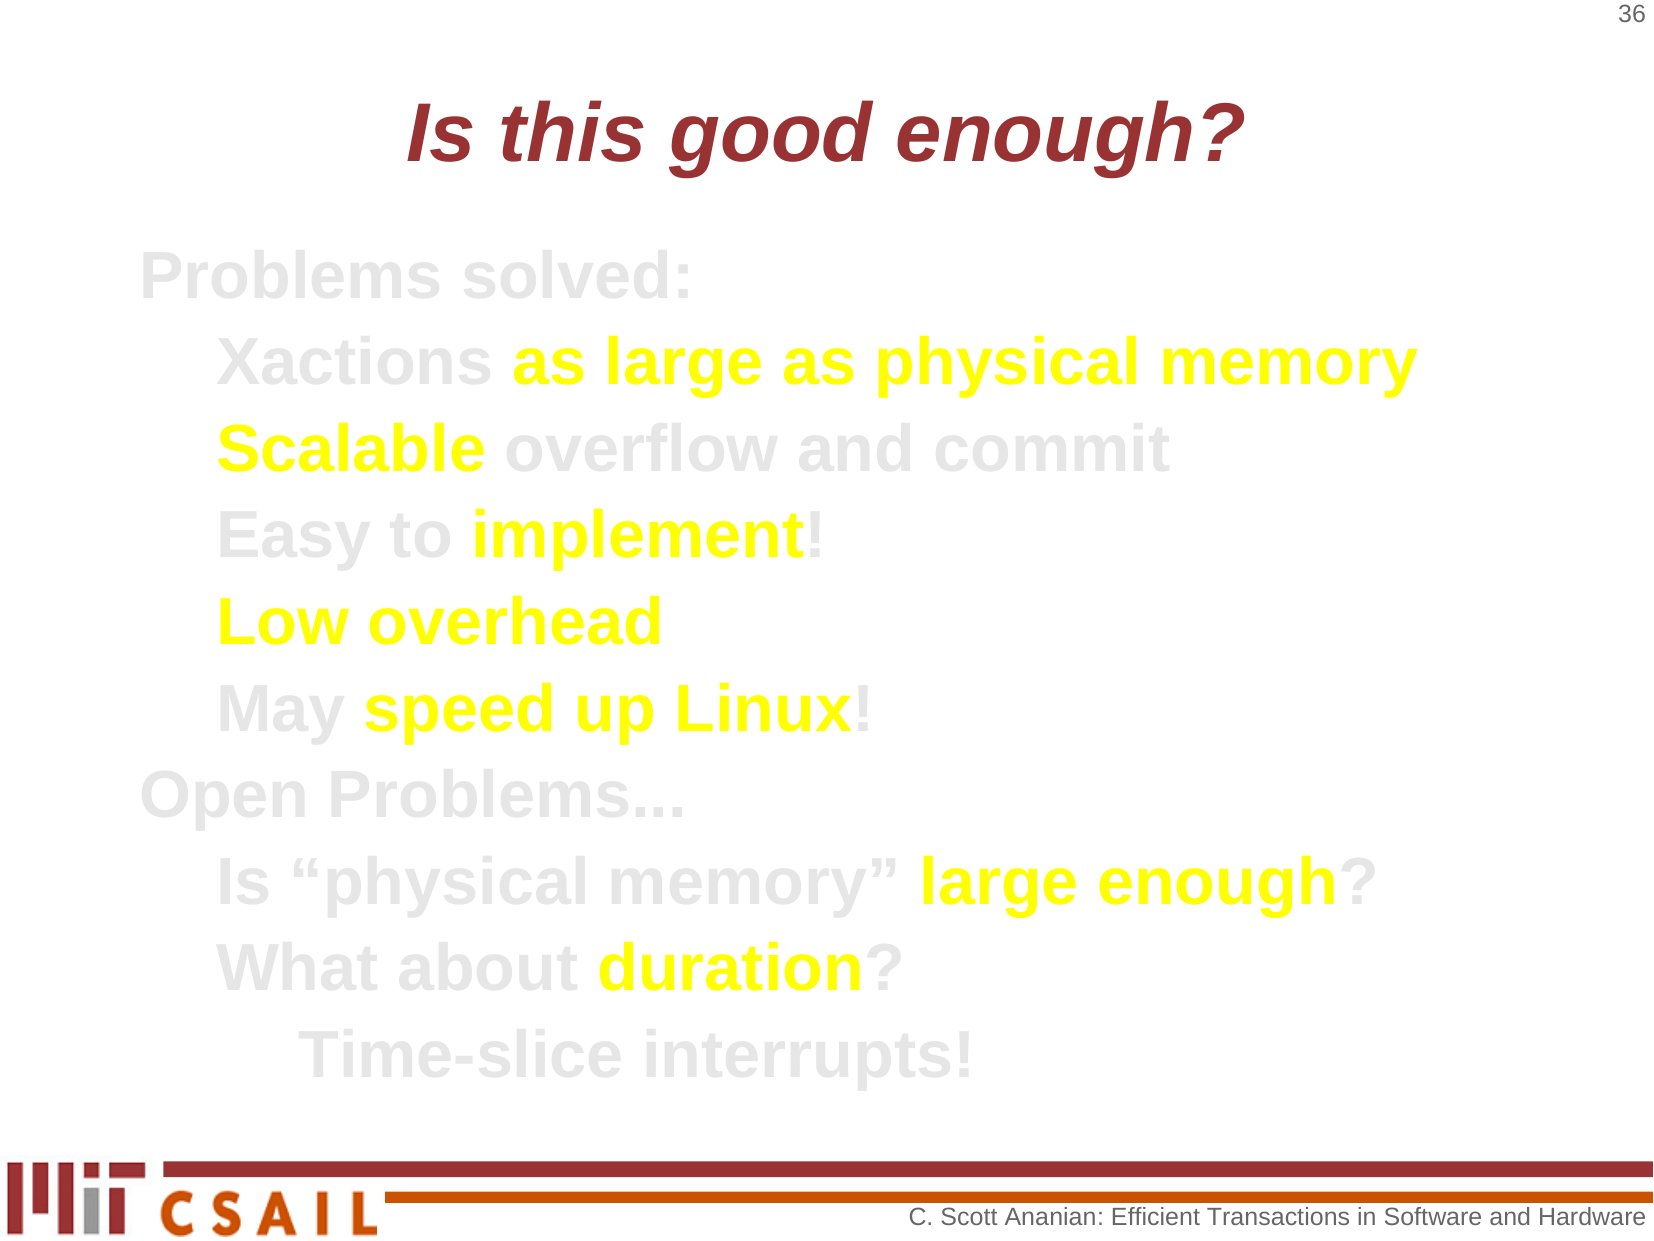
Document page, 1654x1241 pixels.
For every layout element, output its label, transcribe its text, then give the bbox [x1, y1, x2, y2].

list Problems solved: Xactions as large as physical memory Scalable overflow and commit Easy to implement! Low overhead May speed up Linux! Open Problems... Is “physical memory” large enough? What about duration? Time-slice interrupts! [121, 237, 1561, 1133]
title Is this good enough? [52, 28, 1601, 237]
picture [0, 1155, 377, 1237]
